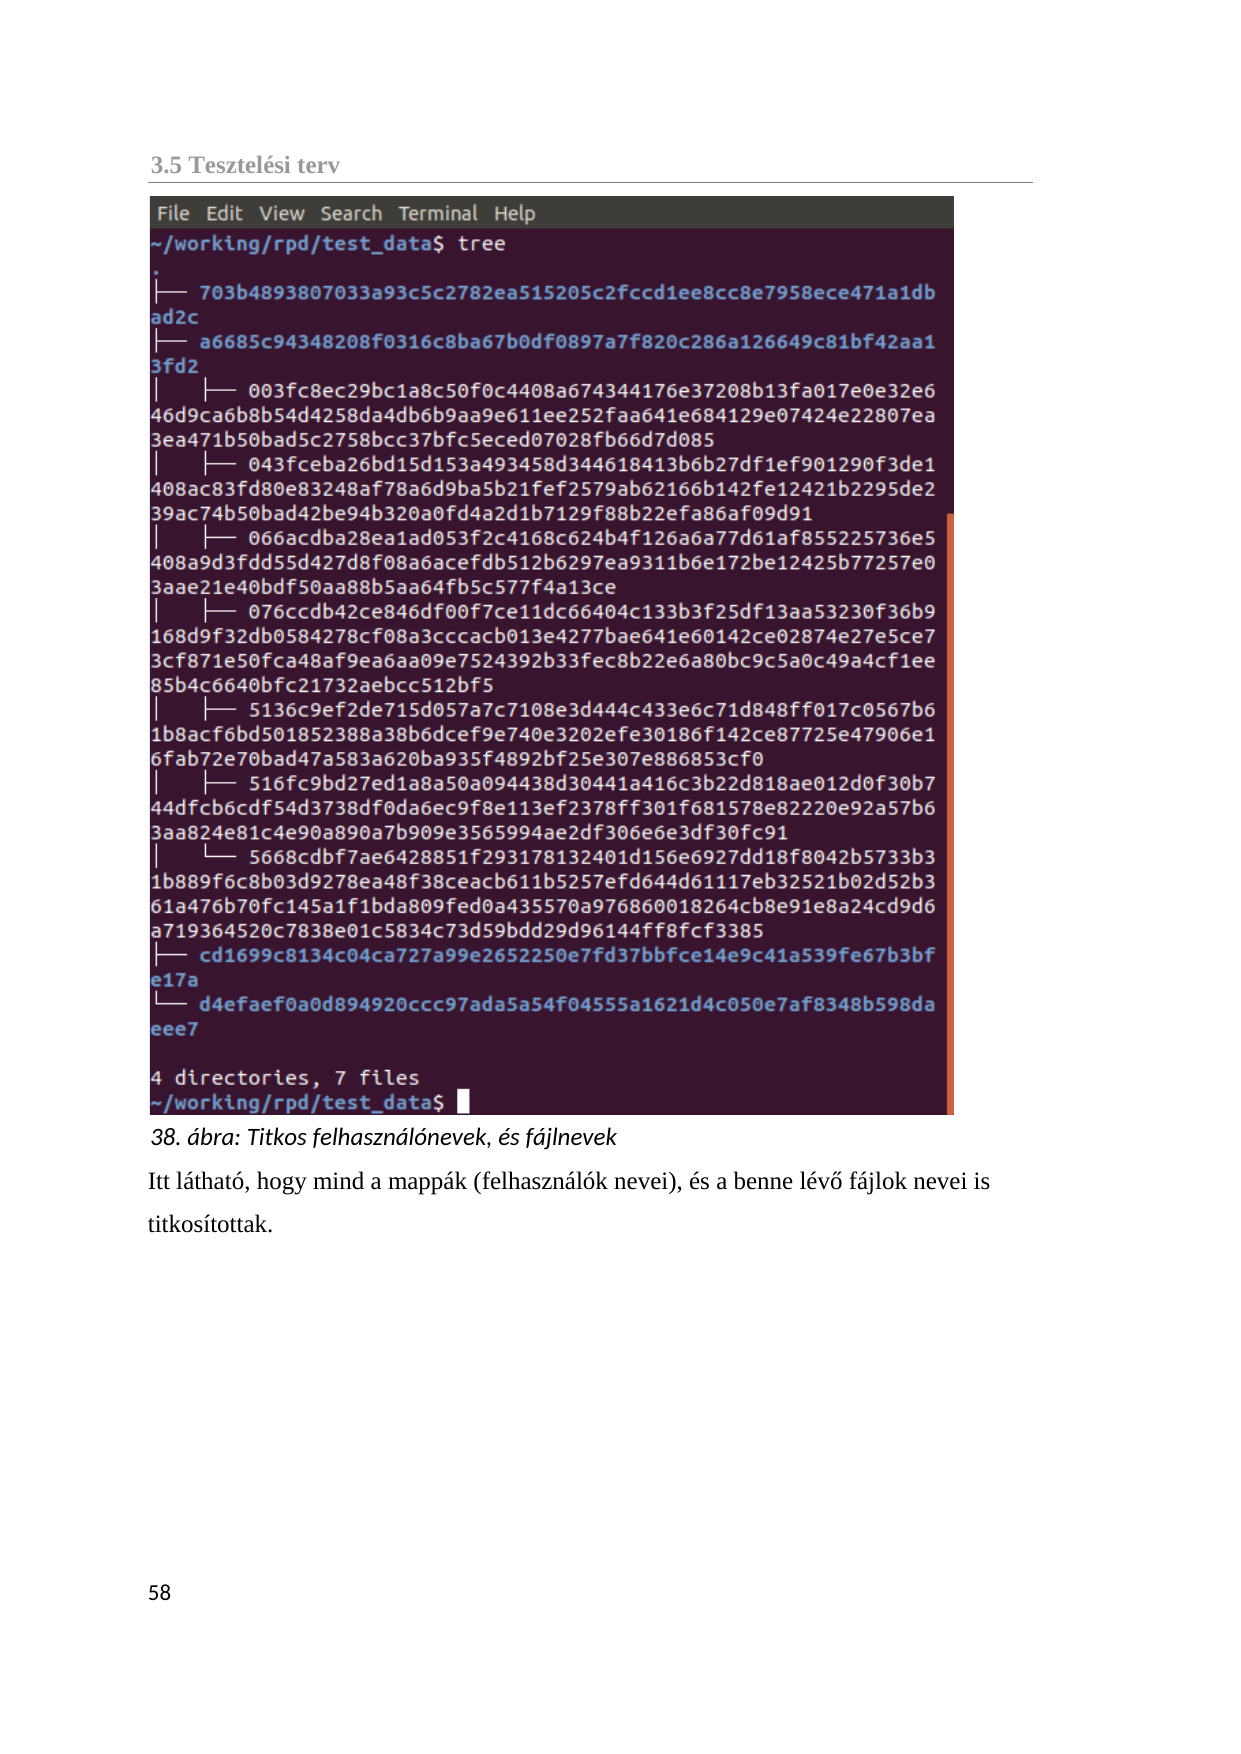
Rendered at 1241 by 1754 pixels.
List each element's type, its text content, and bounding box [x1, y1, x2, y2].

text Itt látható, hogy mind a mappák (felhasználók nevei), és a benne lévő fájlok nevei is titkosítottak. [148, 184, 1033, 1238]
picture [149, 196, 954, 1115]
text 38. ábra: Titkos felhasználónevek, és fájlnevek [150, 1115, 954, 1151]
